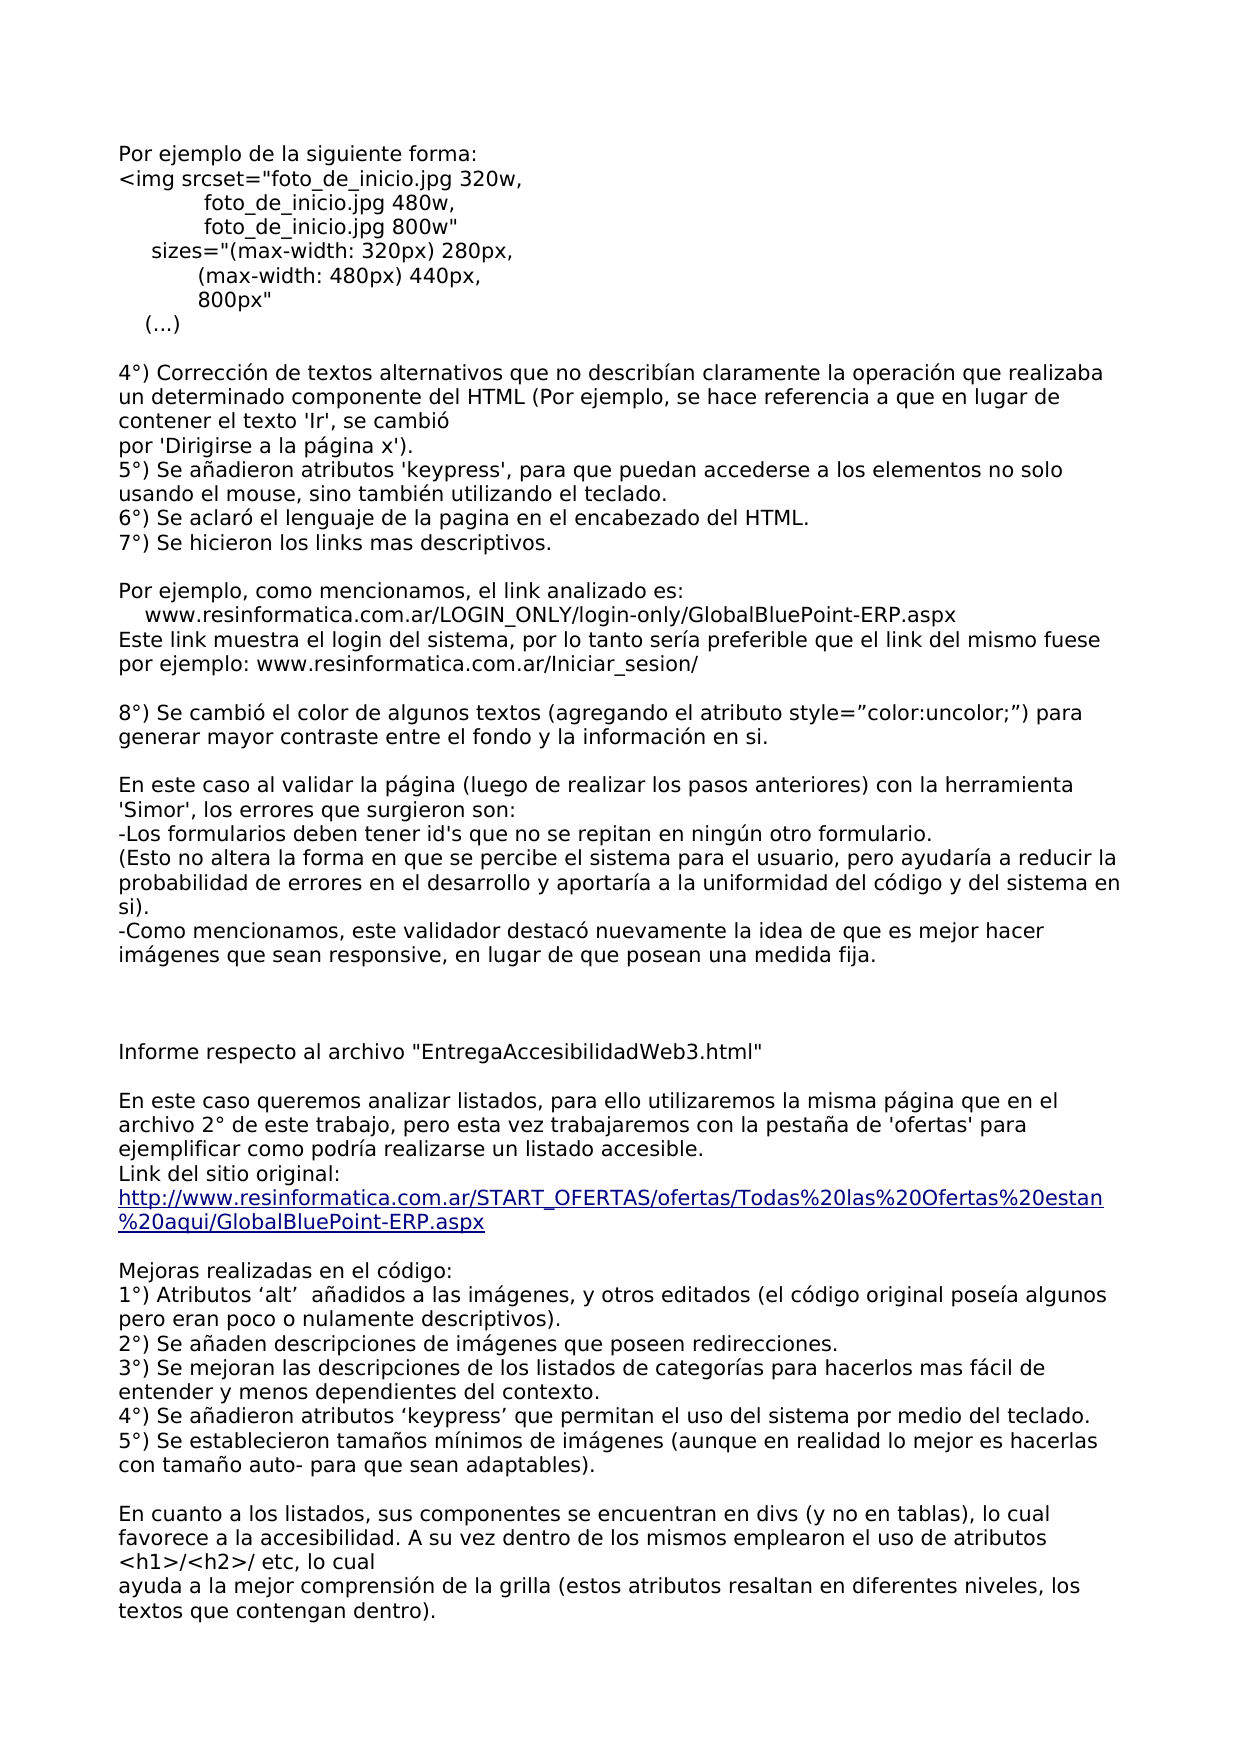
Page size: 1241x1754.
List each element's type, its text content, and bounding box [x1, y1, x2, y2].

text 4°) Se añadieron atributos ‘keypress’ que permitan el uso del sistema por medio del teclado. [118, 1404, 1122, 1429]
text http://www.resinformatica.com.ar/START_OFERTAS/ofertas/Todas%20las%20Ofertas%20estan%20aqui/GlobalBluePoint-ERP.aspx [118, 1186, 1122, 1234]
text 3°) Se mejoran las descripciones de los listados de categorías para hacerlos mas fácil de entender y menos dependientes del contexto. [118, 1356, 1122, 1404]
text 1°) Atributos ‘alt’ añadidos a las imágenes, y otros editados (el código original poseía algunos pero eran poco o nulamente descriptivos). [118, 1283, 1122, 1332]
text 5°) Se añadieron atributos 'keypress', para que puedan accederse a los elementos no solo usando el mouse, sino también utilizando el teclado. [118, 458, 1122, 506]
text 7°) Se hicieron los links mas descriptivos. [118, 531, 1122, 555]
text En este caso al validar la página (luego de realizar los pasos anteriores) con la herramienta 'Simor', los errores que surgieron son: [118, 773, 1122, 822]
text (max-width: 480px) 440px, [118, 264, 1122, 288]
text sizes="(max-width: 320px) 280px, [118, 239, 1122, 264]
text En cuanto a los listados, sus componentes se encuentran en divs (y no en tablas), lo cual favorece a la accesibilidad. A su vez dentro de los mismos emplearon el uso de atributos <h1>/<h2>/ etc, lo cual [118, 1502, 1122, 1574]
text foto_de_inicio.jpg 800w" [118, 215, 1122, 239]
text -Los formularios deben tener id's que no se repitan en ningún otro formulario. [118, 822, 1122, 846]
text 8°) Se cambió el color de algunos textos (agregando el atributo style=”color:uncolor;”) para generar mayor contraste entre el fondo y la información en si. [118, 701, 1122, 749]
text 5°) Se establecieron tamaños mínimos de imágenes (aunque en realidad lo mejor es hacerlas con tamaño auto- para que sean adaptables). [118, 1429, 1122, 1477]
text 800px" [118, 288, 1122, 312]
text En este caso queremos analizar listados, para ello utilizaremos la misma página que en el archivo 2° de este trabajo, pero esta vez trabajaremos con la pestaña de 'ofertas' para ejemplificar como podría realizarse un listado accesible. [118, 1089, 1122, 1162]
text Por ejemplo, como mencionamos, el link analizado es: [118, 579, 1122, 603]
text 4°) Corrección de textos alternativos que no describían claramente la operación que realizaba un determinado componente del HTML (Por ejemplo, se hace referencia a que en lugar de contener el texto 'Ir', se cambió [118, 361, 1122, 434]
text Este link muestra el login del sistema, por lo tanto sería preferible que el link del mismo fuese por ejemplo: www.resinformatica.com.ar/Iniciar_sesion/ [118, 628, 1122, 676]
text www.resinformatica.com.ar/LOGIN_ONLY/login-only/GlobalBluePoint-ERP.aspx [118, 603, 1122, 628]
text ayuda a la mejor comprensión de la grilla (estos atributos resaltan en diferentes niveles, los textos que contengan dentro). [118, 1574, 1122, 1623]
text Informe respecto al archivo "EntregaAccesibilidadWeb3.html" [118, 1040, 1122, 1065]
text (...) [118, 312, 1122, 337]
text foto_de_inicio.jpg 480w, [118, 191, 1122, 215]
text Link del sitio original: [118, 1162, 1122, 1186]
text por 'Dirigirse a la página x'). [118, 434, 1122, 458]
text -Como mencionamos, este validador destacó nuevamente la idea de que es mejor hacer imágenes que sean responsive, en lugar de que posean una medida fija. [118, 919, 1122, 968]
text Por ejemplo de la siguiente forma: [118, 142, 1122, 167]
text 2°) Se añaden descripciones de imágenes que poseen redirecciones. [118, 1332, 1122, 1356]
text 6°) Se aclaró el lenguaje de la pagina en el encabezado del HTML. [118, 506, 1122, 531]
text Mejoras realizadas en el código: [118, 1259, 1122, 1283]
text (Esto no altera la forma en que se percibe el sistema para el usuario, pero ayudaría a reducir la probabilidad de errores en el desarrollo y aportaría a la uniformidad del código y del sistema en si). [118, 846, 1122, 919]
text <img srcset="foto_de_inicio.jpg 320w, [118, 167, 1122, 191]
